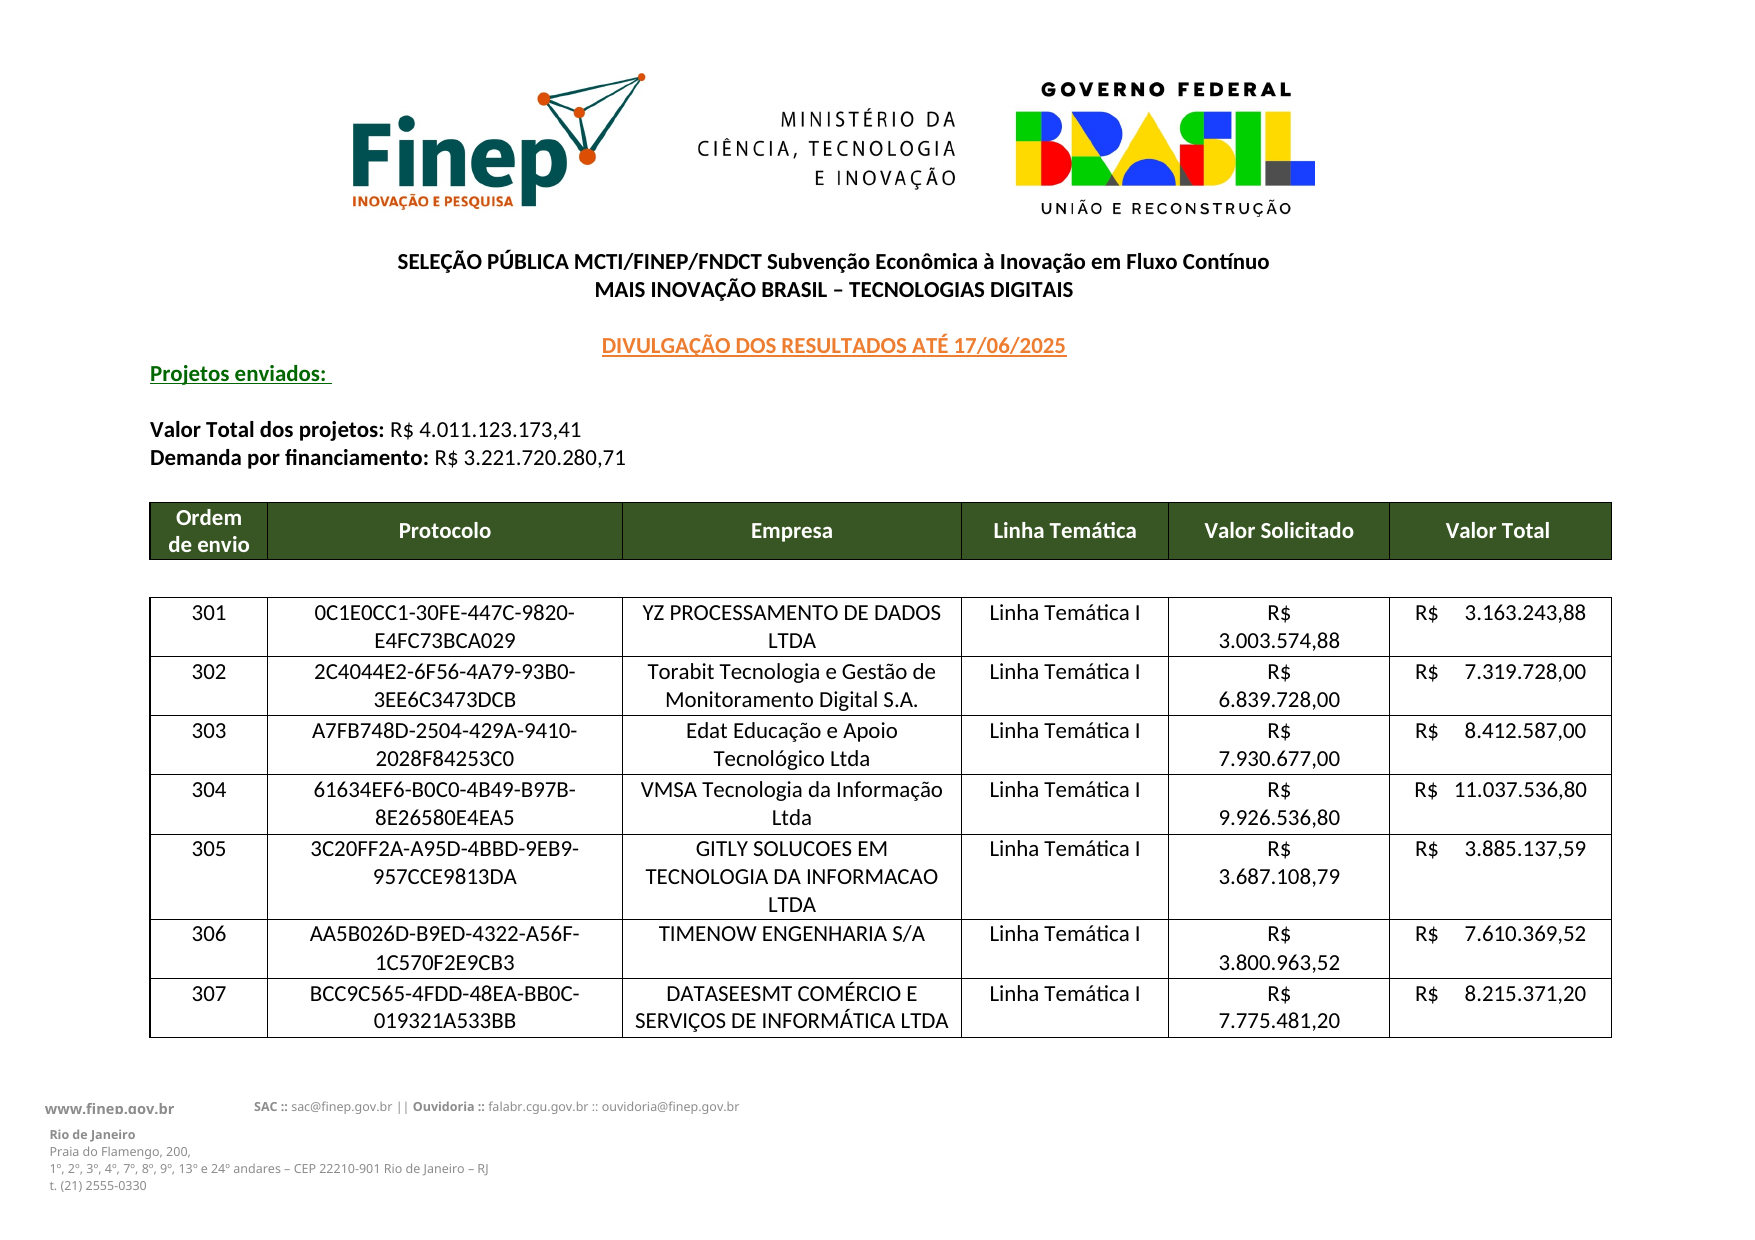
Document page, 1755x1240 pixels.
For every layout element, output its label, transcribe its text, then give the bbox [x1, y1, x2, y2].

table_cell YZ PROCESSAMENTO DE DADOS LTDA [623, 598, 961, 656]
table_cell Linha Temática I [962, 657, 1168, 715]
table_cell AA5B026D-B9ED-4322-A56F-1C570F2E9CB3 [268, 920, 622, 978]
table_cell 0C1E0CC1-30FE-447C-9820-E4FC73BCA029 [268, 598, 622, 656]
table_cell R$ 3.163.243,88 [1390, 598, 1611, 656]
table_cell Linha Temática I [962, 979, 1168, 1037]
table_cell Linha Temática I [962, 775, 1168, 833]
table_cell R$ 7.319.728,00 [1390, 657, 1611, 715]
table_cell R$ 8.215.371,20 [1390, 979, 1611, 1037]
table_cell TIMENOW ENGENHARIA S/A [623, 920, 961, 978]
table_cell Edat Educação e Apoio Tecnológico Ltda [623, 716, 961, 774]
table_cell Linha Temática I [962, 920, 1168, 978]
table_cell 302 [151, 657, 267, 715]
table_cell GITLY SOLUCOES EM TECNOLOGIA DA INFORMACAO LTDA [623, 835, 961, 918]
table_cell R$ 3.003.574,88 [1169, 598, 1389, 656]
table_cell 304 [151, 775, 267, 833]
table_cell 2C4044E2-6F56-4A79-93B0-3EE6C3473DCB [268, 657, 622, 715]
table_cell 307 [151, 979, 267, 1037]
table_cell 306 [151, 920, 267, 978]
table_cell A7FB748D-2504-429A-9410-2028F84253C0 [268, 716, 622, 774]
table_cell Linha Temática I [962, 598, 1168, 656]
table_cell 303 [151, 716, 267, 774]
table_cell Linha Temática I [962, 835, 1168, 918]
table_cell BCC9C565-4FDD-48EA-BB0C-019321A533BB [268, 979, 622, 1037]
table_cell R$ 11.037.536,80 [1390, 775, 1611, 833]
table_cell 301 [151, 598, 267, 656]
table_cell 3C20FF2A-A95D-4BBD-9EB9-957CCE9813DA [268, 835, 622, 918]
table_cell R$ 9.926.536,80 [1169, 775, 1389, 833]
table_cell R$ 3.800.963,52 [1169, 920, 1389, 978]
table_cell R$ 3.687.108,79 [1169, 835, 1389, 918]
table_cell R$ 3.885.137,59 [1390, 835, 1611, 918]
table_cell Linha Temática I [962, 716, 1168, 774]
table_cell R$ 6.839.728,00 [1169, 657, 1389, 715]
table_cell 61634EF6-B0C0-4B49-B97B-8E26580E4EA5 [268, 775, 622, 833]
table_cell R$ 7.775.481,20 [1169, 979, 1389, 1037]
table_cell DATASEESMT COMÉRCIO E SERVIÇOS DE INFORMÁTICA LTDA [623, 979, 961, 1037]
table_cell R$ 7.610.369,52 [1390, 920, 1611, 978]
table_cell R$ 7.930.677,00 [1169, 716, 1389, 774]
table_cell 305 [151, 835, 267, 918]
table_cell R$ 8.412.587,00 [1390, 716, 1611, 774]
table_cell Torabit Tecnologia e Gestão de Monitoramento Digital S.A. [623, 657, 961, 715]
table_cell VMSA Tecnologia da Informação Ltda [623, 775, 961, 833]
